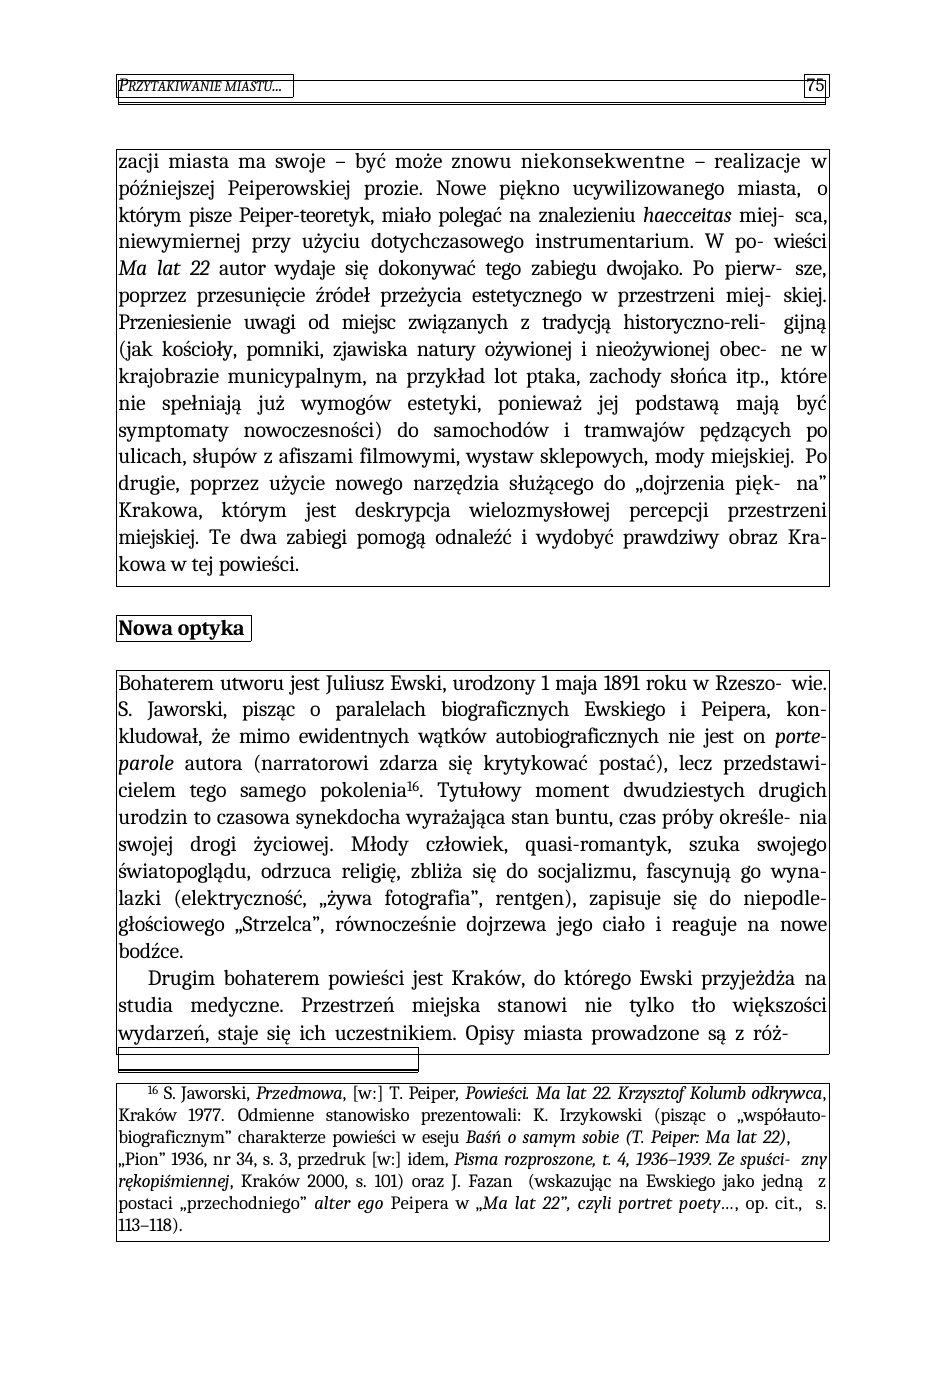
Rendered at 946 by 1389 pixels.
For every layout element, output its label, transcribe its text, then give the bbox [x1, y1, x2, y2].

text 16 S. Jaworski, Przedmowa, [w:] T. Peiper, Powieści. Ma lat 22. Krzysztof Kolumb odkrywca, Kraków 1977. Odmienne stanowisko prezentowali: K. Irzykowski (pisząc o „współauto- biograficznym” charakterze powieści w eseju Baśń o samym sobie (T. Peiper: Ma lat 22), [118, 1084, 827, 1148]
text 75 [806, 75, 829, 96]
text PRZYTAKIWANIE MIASTU... [119, 81, 293, 96]
text Drugim bohaterem powieści jest Kraków, do którego Ewski przyjeżdża na studia medyczne. Przestrzeń miejska stanowi nie tylko tło większości wydarzeń, staje się ich uczestnikiem. Opisy miasta prowadzone są z róż- [118, 966, 827, 1046]
text „Pion” 1936, nr 34, s. 3, przedruk [w:] idem, Pisma rozproszone, t. 4, 1936–1939. Ze spuści- zny rękopiśmiennej, Kraków 2000, s. 101) oraz J. Fazan (wskazując na Ewskiego jako jedną z postaci „przechodniego” alter ego Peipera w „Ma lat 22”, czyli portret poety…, op. cit., s. 113–118). [118, 1148, 827, 1237]
text Bohaterem utworu jest Juliusz Ewski, urodzony 1 maja 1891 roku w Rzeszo- wie. S. Jaworski, pisząc o paralelach biograficznych Ewskiego i Peipera, kon- kludował, że mimo ewidentnych wątków autobiograficznych nie jest on porte- parole autora (narratorowi zdarza się krytykować postać), lecz przedstawi- cielem tego samego pokolenia16. Tytułowy moment dwudziestych drugich urodzin to czasowa synekdocha wyrażająca stan buntu, czas próby określe- nia swojej drogi życiowej. Młody człowiek, quasi-romantyk, szuka swojego światopoglądu, odrzuca religię, zbliża się do socjalizmu, fascynują go wyna- lazki (elektryczność, „żywa fotografia”, rentgen), zapisuje się do niepodle- głościowego „Strzelca”, równocześnie dojrzewa jego ciało i reaguje na nowe bodźce. [118, 671, 827, 964]
text [118, 75, 293, 80]
text zacji miasta ma swoje – być może znowu niekonsekwentne – realizacje w późniejszej Peiperowskiej prozie. Nowe piękno ucywilizowanego miasta, o którym pisze Peiper-teoretyk, miało polegać na znalezieniu haecceitas miej- sca, niewymiernej przy użyciu dotychczasowego instrumentarium. W po- wieści Ma lat 22 autor wydaje się dokonywać tego zabiegu dwojako. Po pierw- sze, poprzez przesunięcie źródeł przeżycia estetycznego w przestrzeni miej- skiej. Przeniesienie uwagi od miejsc związanych z tradycją historyczno-reli- gijną (jak kościoły, pomniki, zjawiska natury ożywionej i nieożywionej obec- ne w krajobrazie municypalnym, na przykład lot ptaka, zachody słońca itp., które nie spełniają już wymogów estetyki, ponieważ jej podstawą mają być symptomaty nowoczesności) do samochodów i tramwajów pędzących po ulicach, słupów z afiszami filmowymi, wystaw sklepowych, mody miejskiej. Po drugie, poprzez użycie nowego narzędzia służącego do „dojrzenia pięk- na” Krakowa, którym jest deskrypcja wielozmysłowej percepcji przestrzeni miejskiej. Te dwa zabiegi pomogą odnaleźć i wydobyć prawdziwy obraz Kra- kowa w tej powieści. [118, 150, 827, 577]
text Nowa optyka [118, 616, 251, 640]
